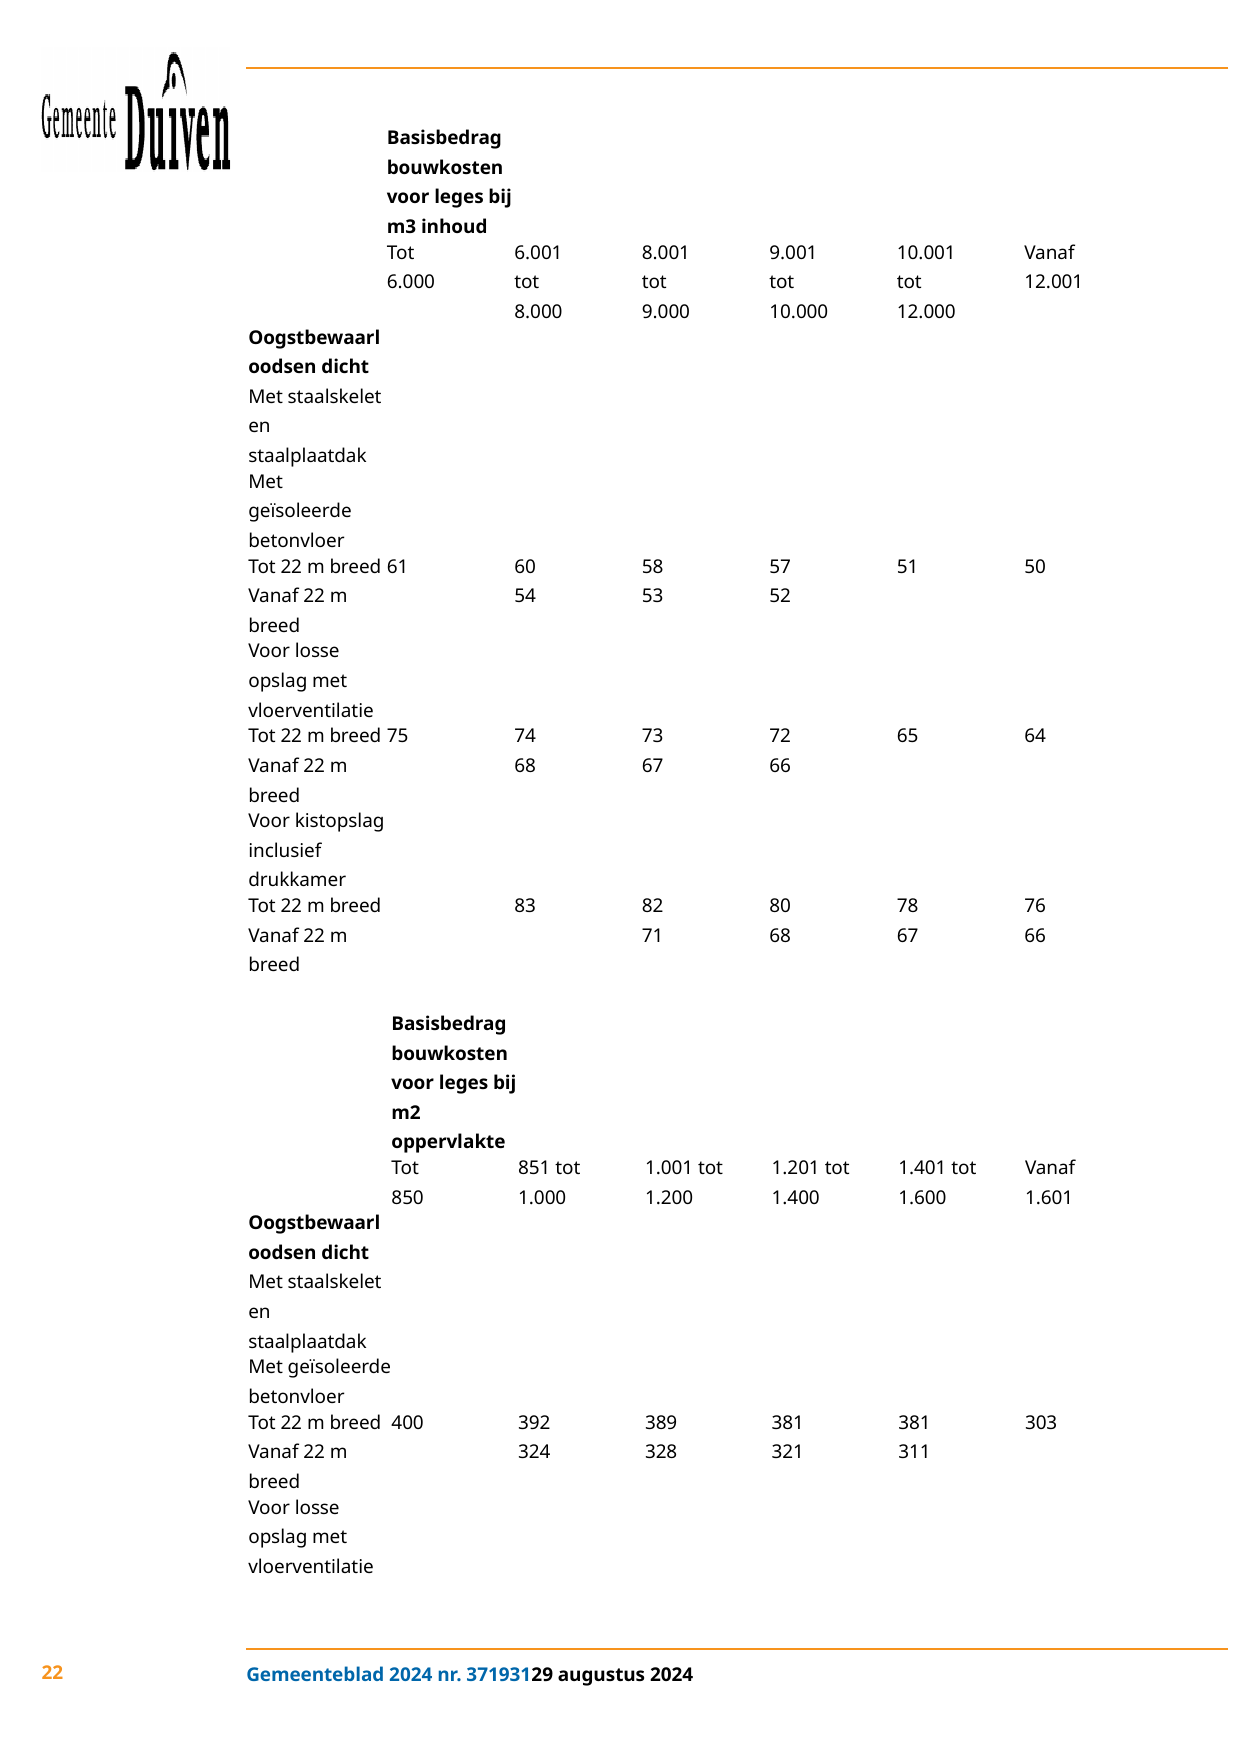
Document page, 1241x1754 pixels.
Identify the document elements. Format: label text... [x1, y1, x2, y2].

table_cell [771, 1354, 898, 1409]
table_cell [1025, 1494, 1152, 1579]
table_cell 64 [1024, 723, 1152, 807]
table_cell [248, 239, 387, 324]
table_cell 65 [897, 723, 1024, 807]
table_cell Vanaf 12.001 [1024, 239, 1152, 324]
table_cell 57 52 [769, 553, 897, 638]
table_cell 303 [1025, 1409, 1152, 1494]
table_cell [897, 638, 1024, 723]
table_cell 400 [391, 1409, 518, 1494]
table_cell Tot 22 m breed Vanaf 22 m breed [248, 1409, 391, 1494]
table_cell [1025, 1210, 1152, 1354]
table_cell [387, 468, 514, 553]
table_cell 389 328 [645, 1409, 771, 1494]
table_cell [1025, 1354, 1152, 1409]
table_header Basisbedrag bouwkosten voor leges bij m2 oppervlakte [391, 1010, 518, 1154]
table_cell 83 [514, 893, 642, 977]
table_cell 8.001 tot 9.000 [642, 239, 769, 324]
table_cell [898, 1354, 1025, 1409]
table_cell Tot 22 m breed Vanaf 22 m breed [248, 553, 387, 638]
table_cell 10.001 tot 12.000 [897, 239, 1024, 324]
table_cell [642, 324, 769, 468]
table_cell [391, 1210, 518, 1354]
table_cell [514, 468, 642, 553]
table_cell [391, 1494, 518, 1579]
table_cell [771, 1210, 898, 1354]
table_cell [769, 808, 897, 892]
table_cell 6.001 tot 8.000 [514, 239, 642, 324]
table_cell [642, 808, 769, 892]
table_cell [518, 1210, 645, 1354]
table_cell [514, 808, 642, 892]
table_cell Vanaf 1.601 [1025, 1154, 1152, 1209]
table_cell [1024, 468, 1152, 553]
table_cell Oogstbewaarloodsen dicht Met staalskelet en staalplaatdak [248, 1210, 391, 1354]
table_cell [387, 638, 514, 723]
table_cell 381 321 [771, 1409, 898, 1494]
table_cell [387, 893, 514, 977]
table_cell Met geïsoleerde betonvloer [248, 468, 387, 553]
table_cell [387, 808, 514, 892]
table_cell Oogstbewaarloodsen dicht Met staalskelet en staalplaatdak [248, 324, 387, 468]
table_cell 392 324 [518, 1409, 645, 1494]
table_cell [642, 638, 769, 723]
table_cell Tot 6.000 [387, 239, 514, 324]
table_cell [642, 468, 769, 553]
table_cell 60 54 [514, 553, 642, 638]
table_cell 61 [387, 553, 514, 638]
table_cell [248, 1154, 391, 1209]
table_cell 9.001 tot 10.000 [769, 239, 897, 324]
table_cell 381 311 [898, 1409, 1025, 1494]
table_cell 78 67 [897, 893, 1024, 977]
table_cell [645, 1210, 771, 1354]
table_cell 1.001 tot 1.200 [645, 1154, 771, 1209]
table_cell 76 66 [1024, 893, 1152, 977]
table_cell [1024, 638, 1152, 723]
table_cell [769, 324, 897, 468]
table_header Basisbedrag bouwkosten voor leges bij m3 inhoud [387, 125, 514, 239]
table_cell [645, 1494, 771, 1579]
table_cell 75 [387, 723, 514, 807]
table_cell [1024, 808, 1152, 892]
table_cell [898, 1494, 1025, 1579]
table_cell 82 71 [642, 893, 769, 977]
table_cell [897, 808, 1024, 892]
table_cell 1.401 tot 1.600 [898, 1154, 1025, 1209]
table_cell [771, 1494, 898, 1579]
table_cell Tot 850 [391, 1154, 518, 1209]
table_cell [1024, 324, 1152, 468]
table_cell [514, 324, 642, 468]
table_cell Voor losse opslag met vloerventilatie [248, 638, 387, 723]
table_cell Voor losse opslag met vloerventilatie [248, 1494, 391, 1579]
table_cell [387, 324, 514, 468]
table_cell 80 68 [769, 893, 897, 977]
table_cell [645, 1354, 771, 1409]
table_cell [769, 638, 897, 723]
picture [41, 47, 231, 172]
table_cell 50 [1024, 553, 1152, 638]
table_cell [897, 324, 1024, 468]
table_cell 74 68 [514, 723, 642, 807]
table_cell [897, 468, 1024, 553]
table_cell [769, 468, 897, 553]
table_cell Tot 22 m breed Vanaf 22 m breed [248, 723, 387, 807]
table_cell 51 [897, 553, 1024, 638]
table_cell [898, 1210, 1025, 1354]
table_cell [391, 1354, 518, 1409]
table_cell [518, 1494, 645, 1579]
table_cell 851 tot 1.000 [518, 1154, 645, 1209]
table_cell Voor kistopslag inclusief drukkamer [248, 808, 387, 892]
table_cell 58 53 [642, 553, 769, 638]
table_header [248, 125, 387, 239]
table_cell Met geïsoleerde betonvloer [248, 1354, 391, 1409]
table_cell 1.201 tot 1.400 [771, 1154, 898, 1209]
table_cell 73 67 [642, 723, 769, 807]
table_header [248, 1010, 391, 1154]
table_cell 72 66 [769, 723, 897, 807]
table_cell [514, 638, 642, 723]
table_cell [518, 1354, 645, 1409]
table_cell Tot 22 m breed Vanaf 22 m breed [248, 893, 387, 977]
